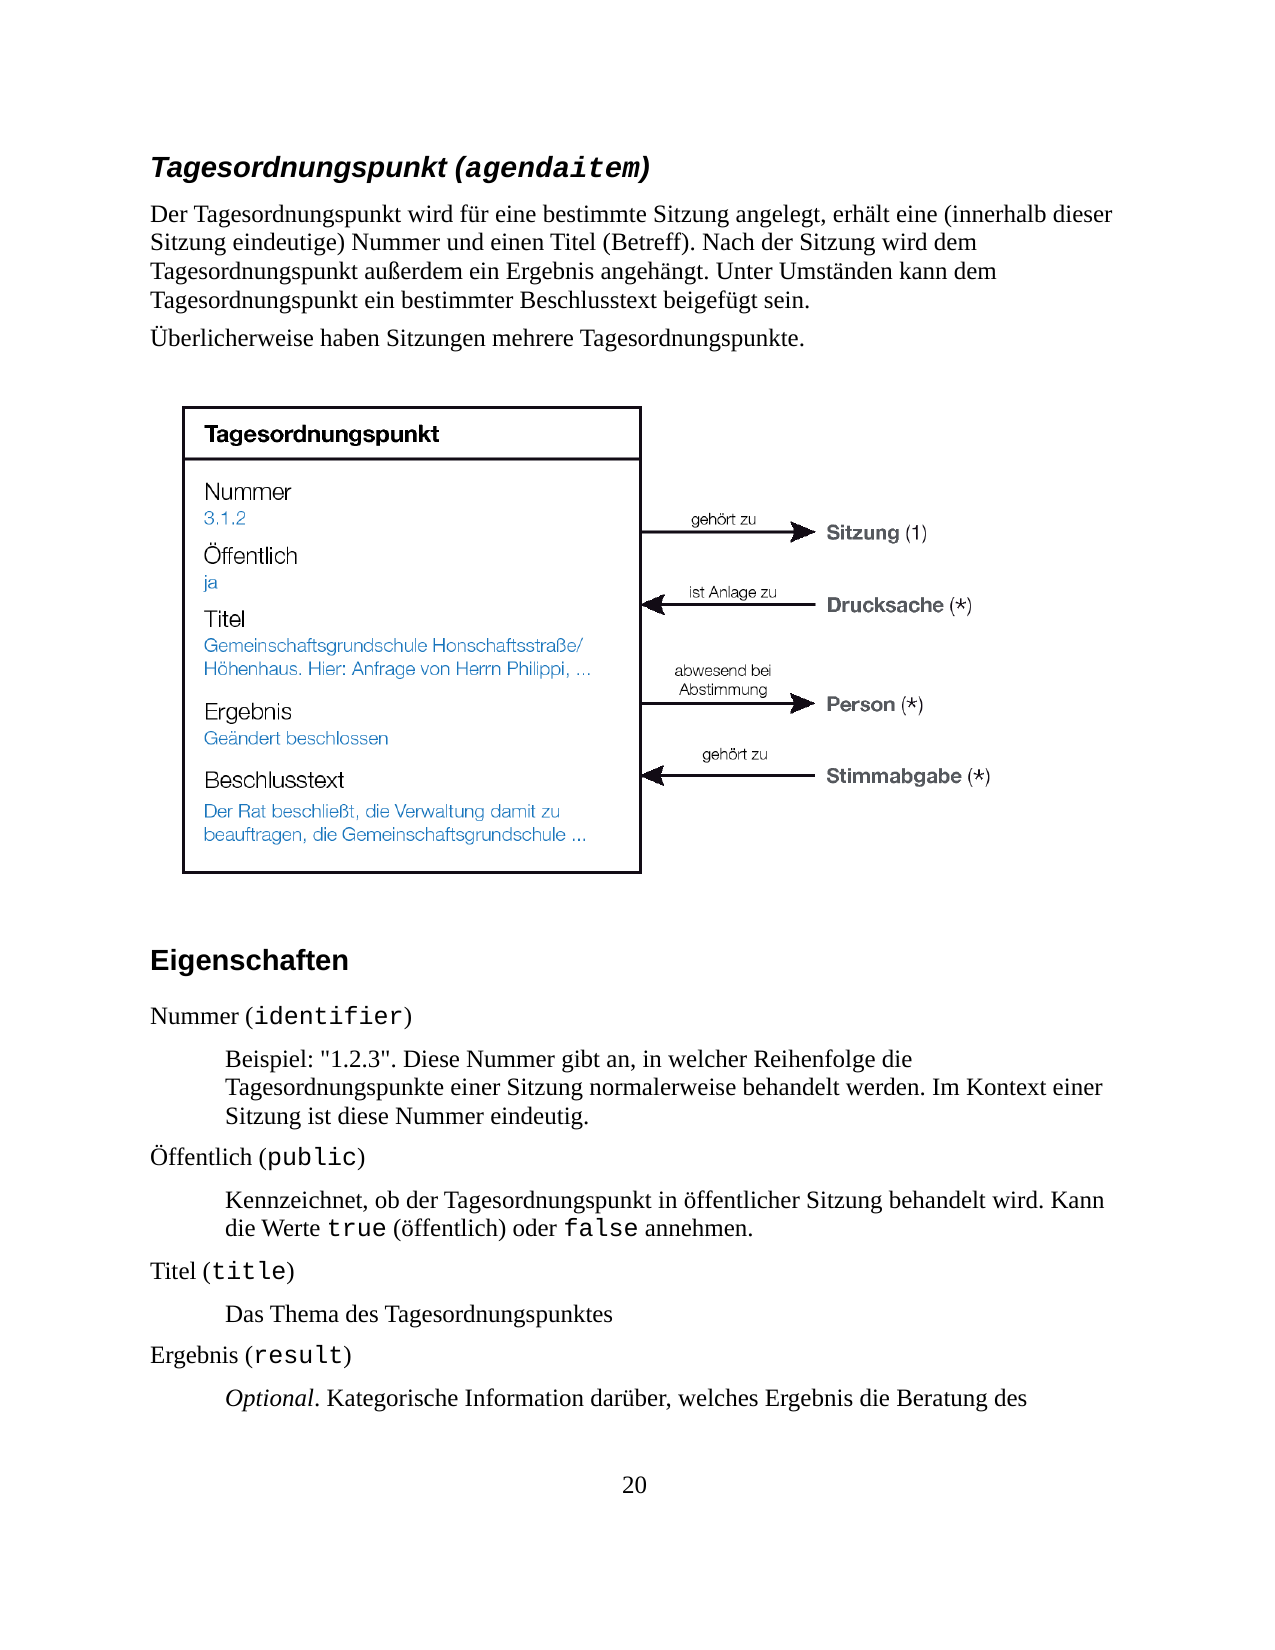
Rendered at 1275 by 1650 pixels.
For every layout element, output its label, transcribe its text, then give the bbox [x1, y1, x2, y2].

text Der Tagesordnungspunkt wird für eine bestimmte Sitzung angelegt, erhält eine (innerhalb dieser Sitzung eindeutige) Nummer und einen Titel (Betreff). Nach der Sitzung wird dem Tagesordnungspunkt außerdem ein Ergebnis angehängt. Unter Umständen kann dem Tagesordnungspunkt ein bestimmter Beschlusstext beigefügt sein. [150, 199, 1125, 314]
text Titel (title) [150, 1256, 1125, 1287]
text Nummer (identifier) [150, 1001, 1125, 1032]
text Optional. Kategorische Information darüber, welches Ergebnis die Beratung des [225, 1383, 1125, 1411]
text Kennzeichnet, ob der Tagesordnungspunkt in öffentlicher Sitzung behandelt wird. Kann die Werte true (öffentlich) oder false annehmen. [225, 1185, 1125, 1244]
text Ergebnis (result) [150, 1340, 1125, 1371]
text Öffentlich (public) [150, 1142, 1125, 1173]
text Beispiel: "1.2.3". Diese Nummer gibt an, in welcher Reihenfolge die Tagesordnungspunkte einer Sitzung normalerweise behandelt werden. Im Kontext einer Sitzung ist diese Nummer eindeutig. [225, 1044, 1125, 1130]
text Das Thema des Tagesordnungspunktes [225, 1299, 1125, 1328]
picture [150, 369, 1096, 909]
subtitle Tagesordnungspunkt (agendaitem) [150, 150, 1125, 186]
subtitle Eigenschaften [150, 943, 1125, 976]
text Überlicherweise haben Sitzungen mehrere Tagesordnungspunkte. [150, 323, 1125, 351]
